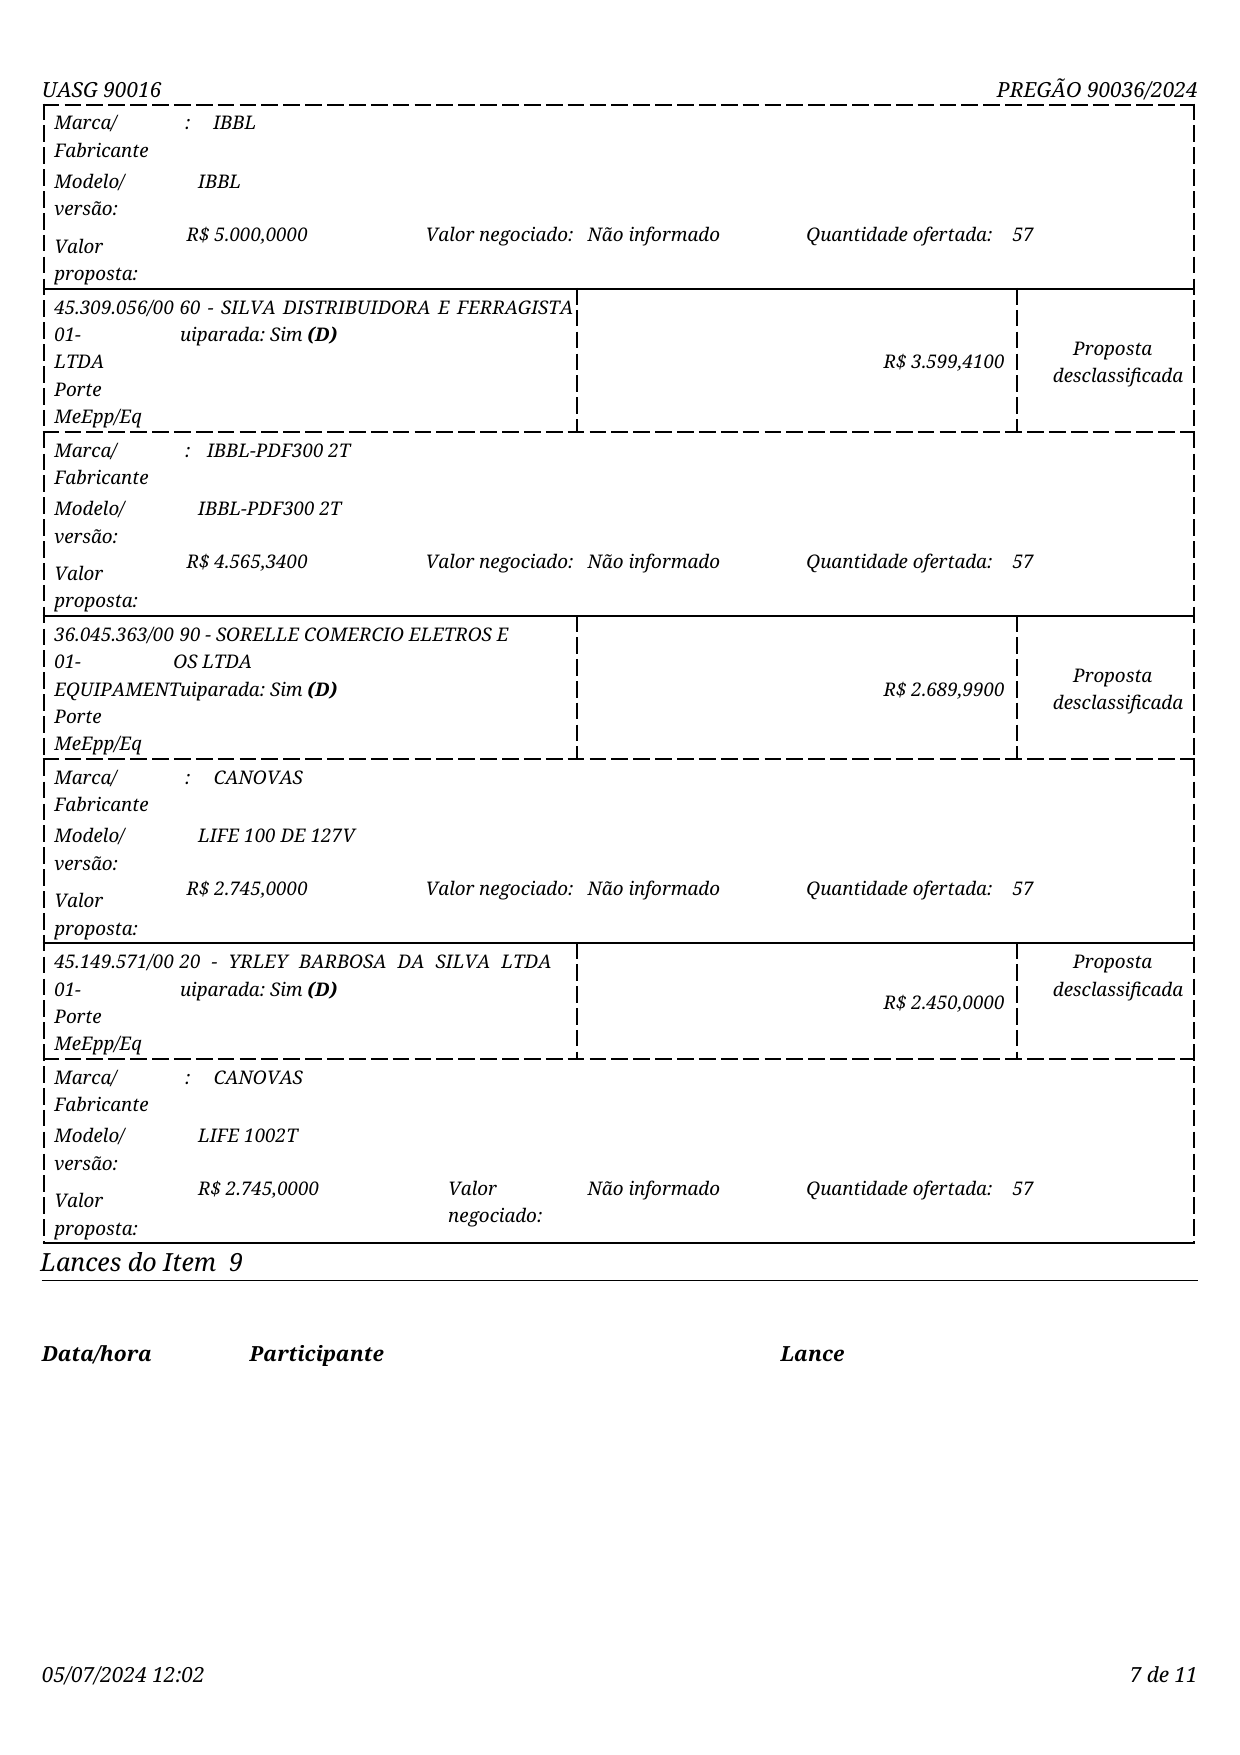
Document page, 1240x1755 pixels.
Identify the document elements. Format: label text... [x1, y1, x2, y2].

table_cell [577, 104, 787, 164]
table_cell [1053, 491, 1194, 542]
table_cell [788, 431, 1053, 491]
table_cell IBBL-PDF300 2T [186, 491, 577, 542]
table_cell Proposta desclassificada [1053, 944, 1194, 1058]
table_cell Quantidade ofertada: [788, 542, 1002, 615]
table_cell [788, 1058, 1053, 1118]
table_cell [788, 819, 1053, 869]
table_cell LIFE 100 DE 127V [186, 819, 577, 869]
table_cell [448, 1119, 577, 1169]
table_cell [1053, 164, 1194, 215]
table_cell [1053, 1058, 1194, 1118]
table_cell [1017, 617, 1053, 758]
table_cell R$ 2.689,9900 [788, 617, 1017, 758]
table_cell LIFE 1002T [186, 1119, 448, 1169]
table_cell 57 [1002, 1169, 1053, 1242]
table_cell [577, 1058, 787, 1118]
text Data/hora Participante Lance [42, 1339, 1200, 1368]
table_cell [577, 819, 787, 869]
table_cell [788, 491, 1053, 542]
table_cell [577, 944, 787, 1058]
table_cell 57 [1002, 869, 1053, 942]
table_cell [1053, 542, 1194, 615]
table_cell Marca/Fabricante [44, 758, 186, 819]
table_cell R$ 3.599,4100 [788, 290, 1017, 431]
table_cell [788, 104, 1053, 164]
table_cell [577, 617, 787, 758]
table_cell 45.309.056/0001- LTDA Porte MeEpp/Eq [44, 290, 186, 431]
table_cell [577, 431, 787, 491]
table_cell [788, 1119, 1053, 1169]
table_cell 45.149.571/0001- Porte MeEpp/Eq [44, 944, 186, 1058]
table_cell 57 [1002, 215, 1053, 288]
table_cell [1053, 869, 1194, 942]
table_cell [577, 491, 787, 542]
table_cell Marca/Fabricante [44, 104, 186, 164]
table_cell 36.045.363/0001- EQUIPAMENT Porte MeEpp/Eq [44, 617, 186, 758]
table_cell Modelo/versão: Valor proposta: [44, 491, 186, 615]
table_cell Valor negociado: [448, 1169, 577, 1242]
table_cell R$ 2.450,0000 [788, 944, 1017, 1058]
table_cell Não informado [577, 215, 787, 288]
table_cell [788, 164, 1053, 215]
table_cell [577, 758, 787, 819]
table_cell [577, 1119, 787, 1169]
table_cell Quantidade ofertada: [788, 1169, 1002, 1242]
table_cell Marca/Fabricante [44, 1058, 186, 1118]
table_cell IBBL [186, 164, 577, 215]
table_cell Quantidade ofertada: [788, 215, 1002, 288]
table_cell Não informado [577, 869, 787, 942]
table_cell Quantidade ofertada: [788, 869, 1002, 942]
table_cell 90 - SORELLE COMERCIO ELETROS E OS LTDA uiparada: Sim (D) [186, 617, 577, 758]
table_cell [1053, 104, 1194, 164]
table_cell : IBBL [186, 104, 577, 164]
table_cell [1053, 819, 1194, 869]
table_cell [577, 164, 787, 215]
table_cell [1017, 944, 1053, 1058]
table_cell [1053, 1169, 1194, 1242]
table_cell Marca/Fabricante [44, 431, 186, 491]
table_cell [1053, 431, 1194, 491]
table_cell Não informado [577, 1169, 787, 1242]
table_cell [1053, 215, 1194, 288]
table_cell Proposta desclassificada [1053, 617, 1194, 758]
table_cell [1053, 1119, 1194, 1169]
table_cell Modelo/versão: Valor proposta: [44, 164, 186, 288]
table_cell 20 - YRLEY BARBOSA DA SILVA LTDA uiparada: Sim (D) [186, 944, 577, 1058]
table_cell [577, 290, 787, 431]
table_cell [788, 758, 1053, 819]
table_cell : CANOVAS [186, 758, 577, 819]
table_cell Modelo/versão: Valor proposta: [44, 819, 186, 942]
table_cell R$ 2.745,0000 [186, 1169, 448, 1242]
table_cell R$ 5.000,0000 Valor negociado: [186, 215, 577, 288]
table_cell [1017, 290, 1053, 431]
table_cell R$ 2.745,0000 Valor negociado: [186, 869, 577, 942]
table_cell : CANOVAS [186, 1058, 448, 1118]
table_cell 60 - SILVA DISTRIBUIDORA E FERRAGISTA uiparada: Sim (D) [186, 290, 577, 431]
text Lances do Item 9 [40, 1244, 1200, 1278]
table_cell Modelo/versão: Valor proposta: [44, 1119, 186, 1242]
table_cell : IBBL-PDF300 2T [186, 431, 577, 491]
table_cell [1053, 758, 1194, 819]
table_cell Proposta desclassificada [1053, 290, 1194, 431]
table_cell R$ 4.565,3400 Valor negociado: [186, 542, 577, 615]
table_cell 57 [1002, 542, 1053, 615]
table_cell [448, 1058, 577, 1118]
table_cell Não informado [577, 542, 787, 615]
